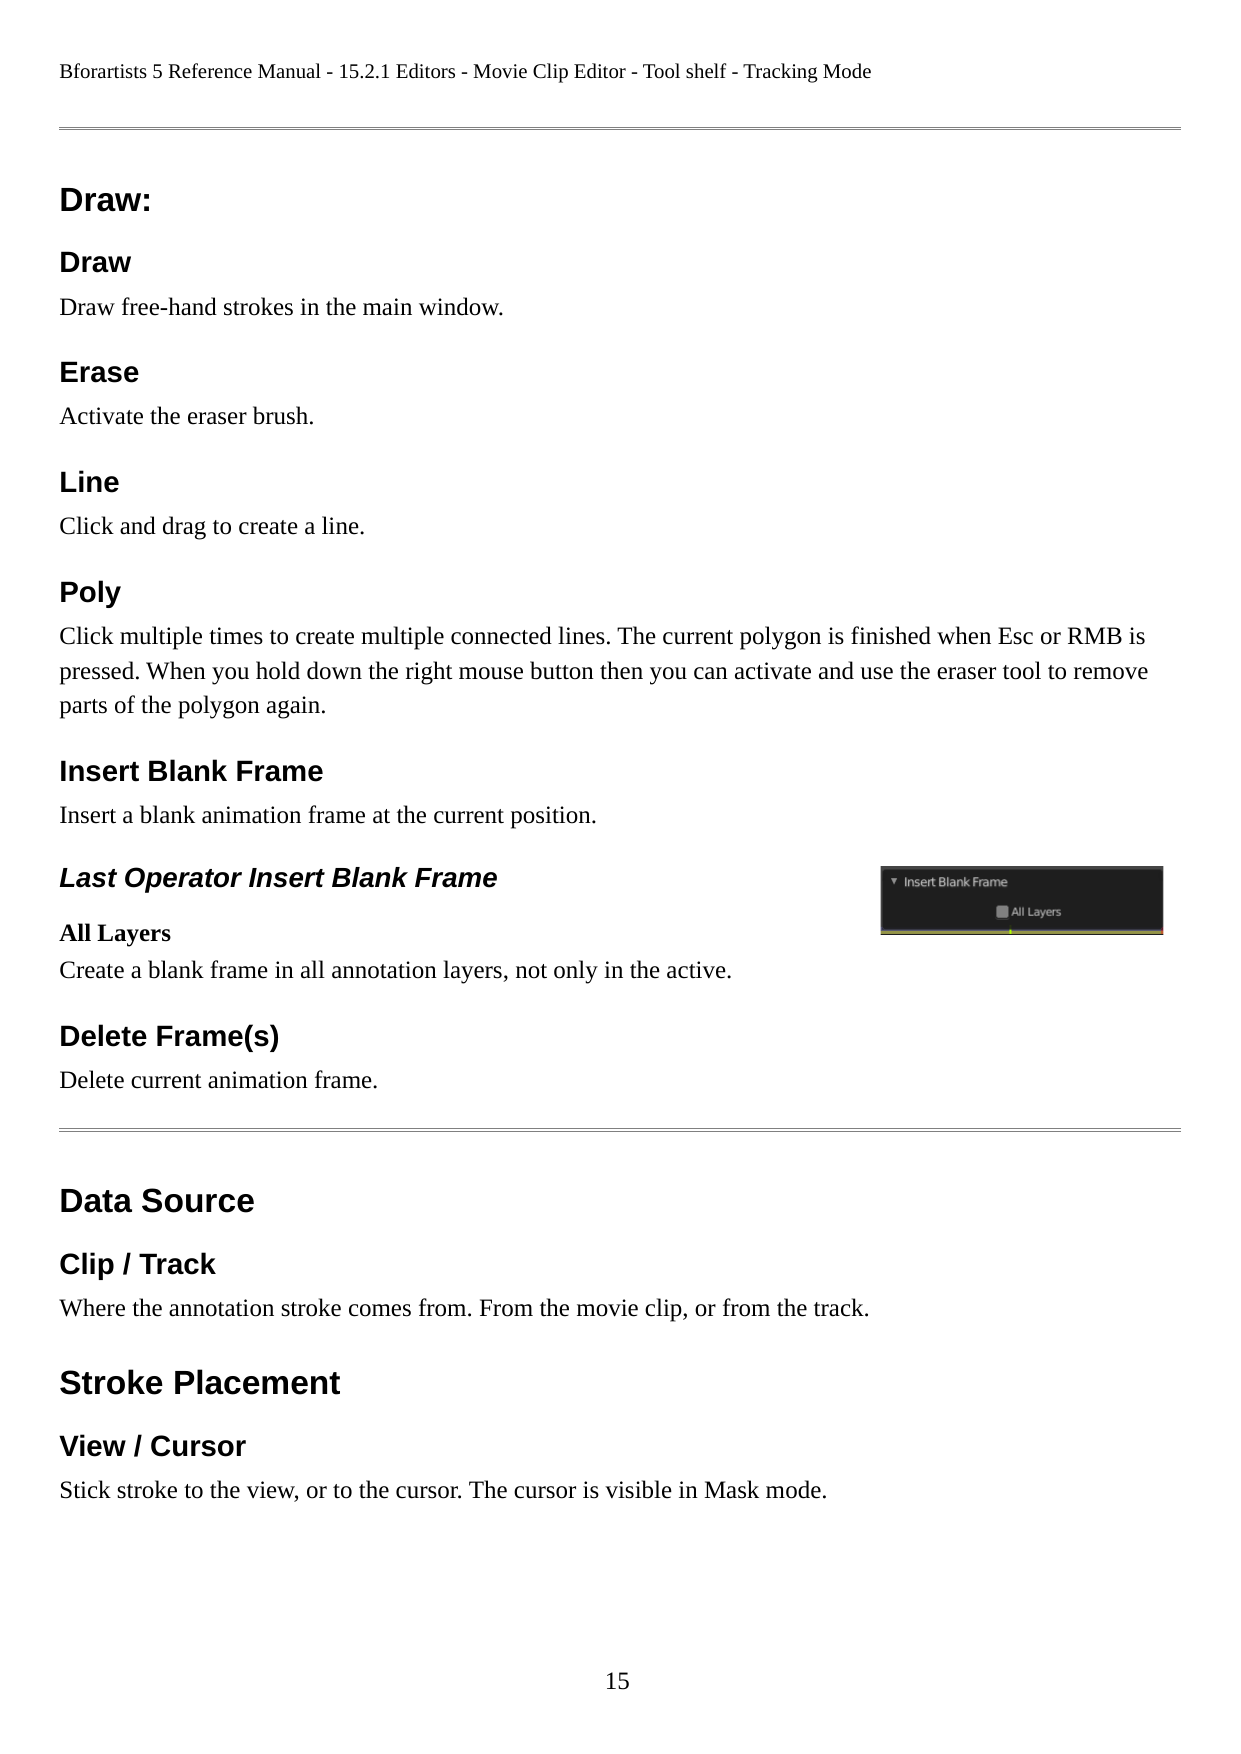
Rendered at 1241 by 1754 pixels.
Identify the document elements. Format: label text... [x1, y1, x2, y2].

subtitle All Layers [59, 918, 1181, 947]
text Activate the eraser brush. [59, 401, 1181, 430]
text Insert a blank animation frame at the current position. [59, 800, 1181, 829]
subtitle Data Source [59, 1181, 1181, 1220]
text Draw free-hand strokes in the main window. [59, 292, 1181, 320]
text Click and drag to create a line. [59, 511, 1181, 540]
subtitle View / Cursor [59, 1429, 1181, 1462]
subtitle Draw: [59, 179, 1181, 218]
picture [880, 866, 1164, 935]
subtitle Poly [59, 575, 1181, 609]
subtitle Insert Blank Frame [59, 754, 1181, 788]
subtitle Line [59, 465, 1181, 499]
text Where the annotation stroke comes from. From the movie clip, or from the track. [59, 1293, 1181, 1322]
text Click multiple times to create multiple connected lines. The current polygon is finished when Esc or RMB is pressed. When you hold down the right mouse button then you can activate and use the eraser tool to remove parts of the polygon again. [59, 621, 1181, 719]
subtitle Erase [59, 355, 1181, 389]
subtitle Draw [59, 245, 1181, 279]
subtitle Stroke Placement [59, 1363, 1181, 1402]
text Delete current animation frame. [59, 1065, 1181, 1094]
subtitle Last Operator Insert Blank Frame [59, 862, 1181, 893]
subtitle Clip / Track [59, 1247, 1181, 1281]
text Stick stroke to the view, or to the cursor. The cursor is visible in Mask mode. [59, 1475, 1181, 1504]
text Create a blank frame in all annotation layers, not only in the active. [59, 955, 1181, 984]
subtitle Delete Frame(s) [59, 1019, 1181, 1052]
